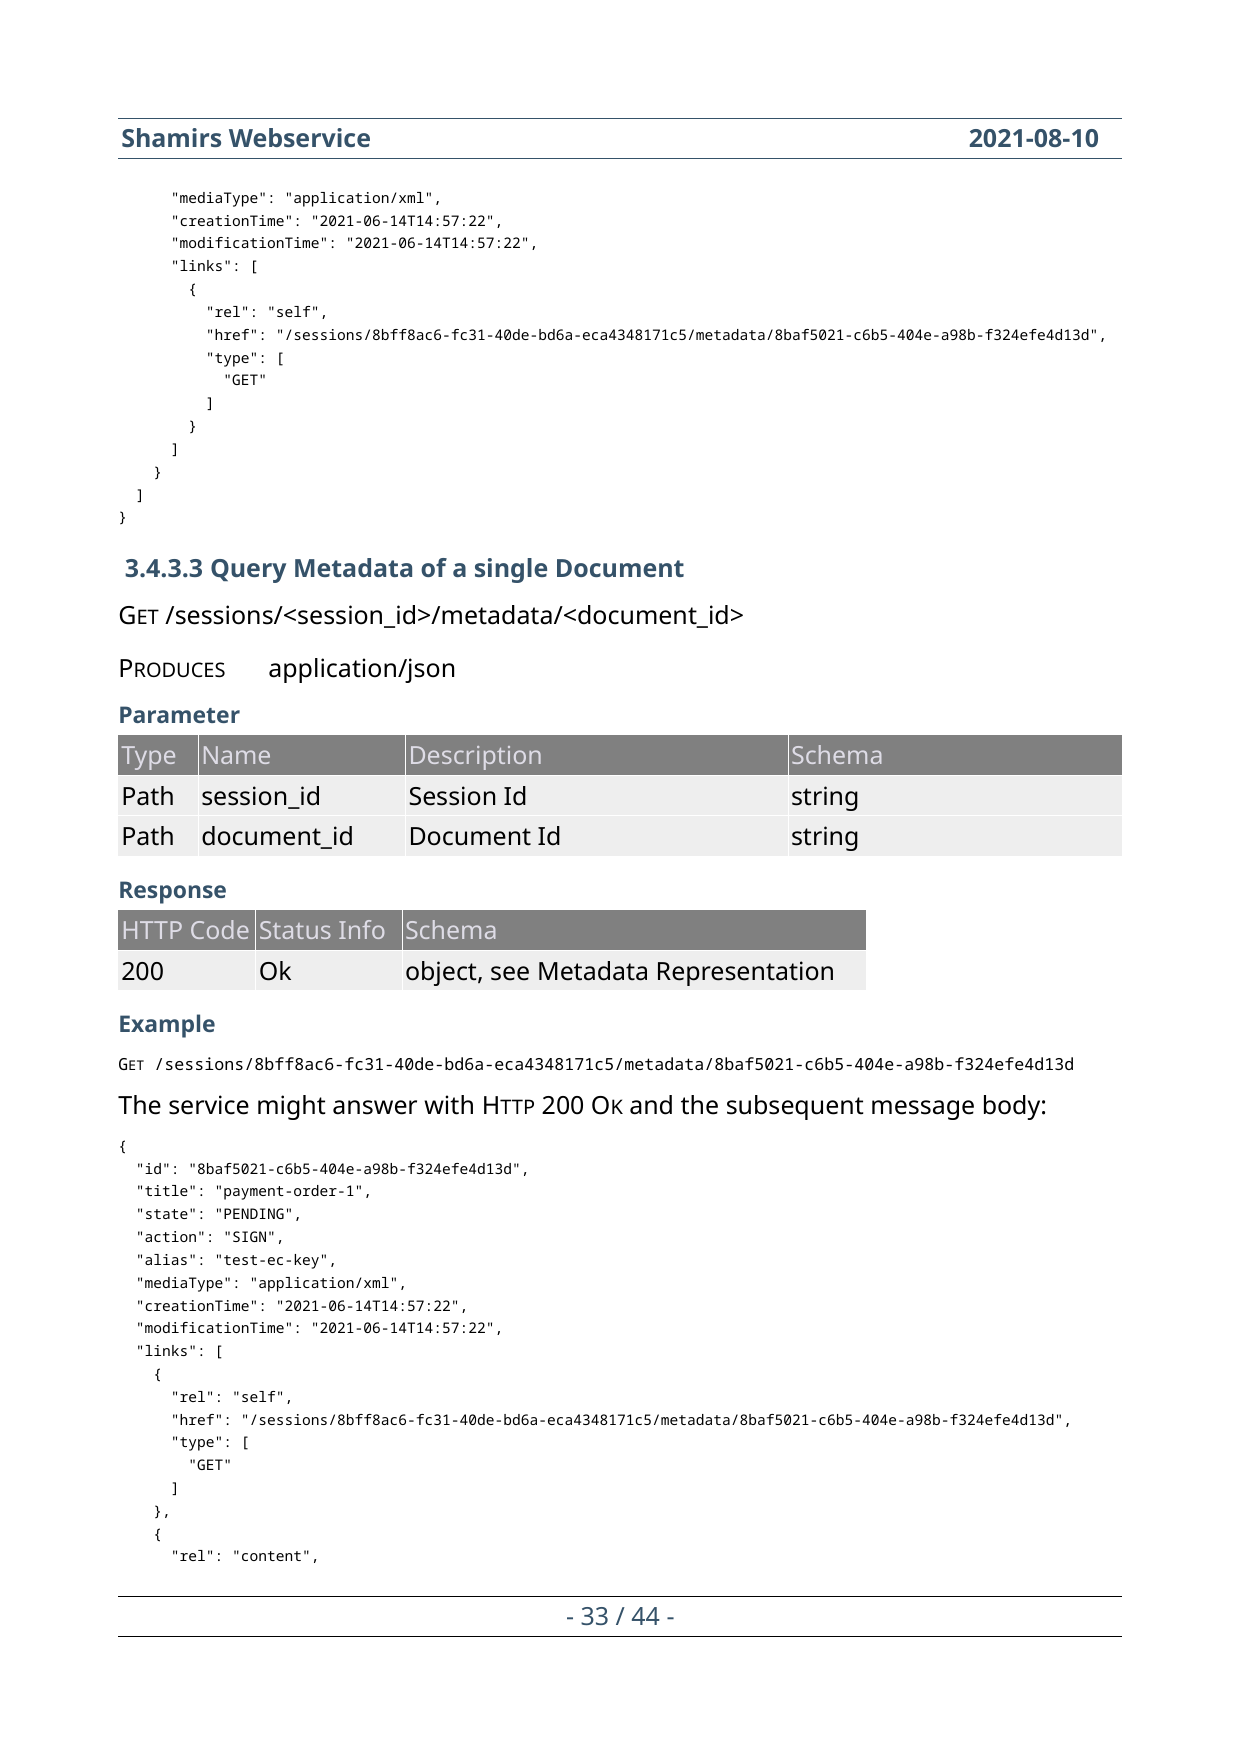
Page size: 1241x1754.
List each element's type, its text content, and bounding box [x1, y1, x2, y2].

text Get /sessions/8bff8ac6-fc31-40de-bd6a-eca4348171c5/metadata/8baf5021-c6b5-404e-a98b-f324efe4d13d [118, 1053, 1122, 1075]
table_header Schema [403, 910, 866, 950]
text "mediaType": "application/xml", [118, 1272, 1122, 1292]
text } [118, 507, 1122, 527]
text "rel": "content", [118, 1546, 1122, 1566]
table_cell object, see Metadata Representation [403, 951, 866, 990]
table_header Description [406, 735, 788, 775]
table_header Type [118, 735, 198, 775]
table_cell session_id [199, 776, 405, 815]
text "creationTime": "2021-06-14T14:57:22", [118, 1295, 1122, 1315]
table_cell Path [118, 816, 198, 856]
text "links": [ [118, 1341, 1122, 1361]
table_header Name [199, 735, 405, 775]
text { [118, 1136, 1122, 1156]
text "links": [ [118, 256, 1122, 276]
table_cell document_id [199, 816, 405, 856]
text "id": "8baf5021-c6b5-404e-a98b-f324efe4d13d", [118, 1158, 1122, 1178]
text } [118, 416, 1122, 436]
text "rel": "self", [118, 302, 1122, 322]
text Produces application/json [118, 651, 1122, 685]
table_header Status Info [256, 910, 402, 950]
text { [118, 1523, 1122, 1543]
text "GET" [118, 1455, 1122, 1475]
table_cell Ok [256, 951, 402, 990]
text "GET" [118, 370, 1122, 390]
text ] [118, 393, 1122, 413]
text Example [118, 1008, 1122, 1039]
table_cell string [789, 816, 1122, 856]
text { [118, 1364, 1122, 1384]
table_cell Path [118, 776, 198, 815]
table_cell Document Id [406, 816, 788, 856]
text Response [118, 874, 1122, 905]
text Parameter [118, 699, 1122, 730]
text { [118, 279, 1122, 299]
text "action": "SIGN", [118, 1227, 1122, 1247]
text "mediaType": "application/xml", [118, 188, 1122, 208]
text "state": "PENDING", [118, 1204, 1122, 1224]
table_cell 200 [118, 951, 255, 990]
text "rel": "self", [118, 1387, 1122, 1406]
text "type": [ [118, 1432, 1122, 1452]
table_cell Session Id [406, 776, 788, 815]
table_header Schema [789, 735, 1122, 775]
text ] [118, 484, 1122, 504]
text }, [118, 1501, 1122, 1521]
text The service might answer with Http 200 Ok and the subsequent message body: [118, 1088, 1122, 1122]
text Get /sessions/<session_id>/metadata/<document_id> [118, 597, 1122, 631]
text "href": "/sessions/8bff8ac6-fc31-40de-bd6a-eca4348171c5/metadata/8baf5021-c6b5-404e-a98b-f324efe4d13d", [118, 1409, 1122, 1429]
text "alias": "test-ec-key", [118, 1250, 1122, 1269]
text "title": "payment-order-1", [118, 1181, 1122, 1201]
table_cell string [789, 776, 1122, 815]
table_header HTTP Code [118, 910, 255, 950]
text "type": [ [118, 347, 1122, 367]
text "href": "/sessions/8bff8ac6-fc31-40de-bd6a-eca4348171c5/metadata/8baf5021-c6b5-404e-a98b-f324efe4d13d", [118, 324, 1122, 344]
text } [118, 461, 1122, 481]
text ] [118, 1478, 1122, 1498]
text "modificationTime": "2021-06-14T14:57:22", [118, 1318, 1122, 1338]
text "creationTime": "2021-06-14T14:57:22", [118, 211, 1122, 230]
subtitle Query Metadata of a single Document [118, 551, 1122, 585]
text ] [118, 439, 1122, 458]
text "modificationTime": "2021-06-14T14:57:22", [118, 233, 1122, 253]
